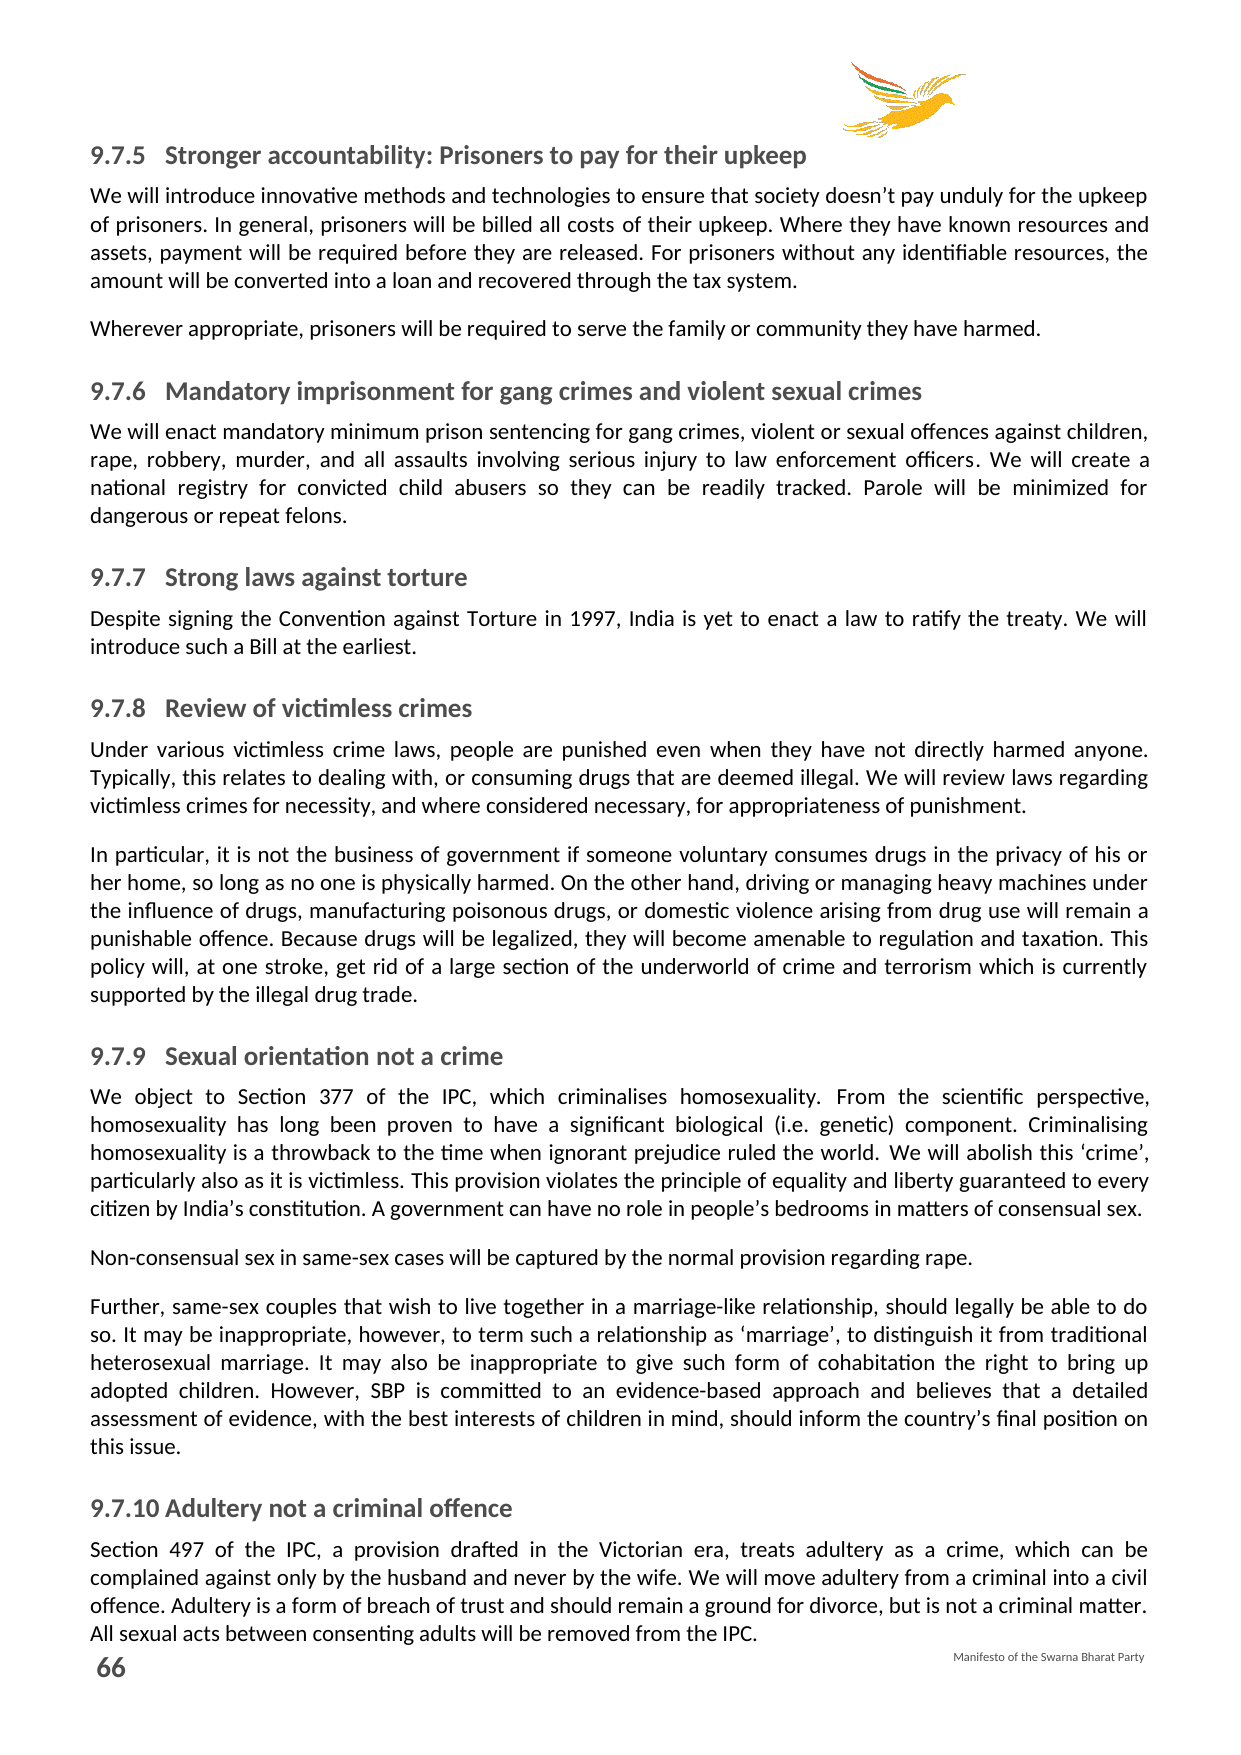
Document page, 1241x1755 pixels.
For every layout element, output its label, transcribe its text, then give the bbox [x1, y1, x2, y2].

text Non-consensual sex in same-sex cases will be captured by the normal provision regarding rape. [90, 1243, 1150, 1271]
subtitle Mandatory imprisonment for gang crimes and violent sexual crimes [90, 374, 1150, 407]
text Despite signing the Convention against Torture in 1997, India is yet to enact a law to ratify the treaty. We will introduce such a Bill at the earliest. [90, 604, 1150, 660]
text Further, same-sex couples that wish to live together in a marriage-like relationship, should legally be able to do so. It may be inappropriate, however, to term such a relationship as ‘marriage’, to distinguish it from traditional heterosexual marriage. It may also be inappropriate to give such form of cohabitation the right to bring up adopted children. However, SBP is committed to an evidence-based approach and believes that a detailed assessment of evidence, with the best interests of children in mind, should inform the country’s final position on this issue. [90, 1292, 1150, 1460]
text We will introduce innovative methods and technologies to ensure that society doesn’t pay unduly for the upkeep of prisoners. In general, prisoners will be billed all costs of their upkeep. Where they have known resources and assets, payment will be required before they are released. For prisoners without any identifiable resources, the amount will be converted into a loan and recovered through the tax system. [90, 182, 1150, 294]
subtitle Review of victimless crimes [90, 691, 1150, 724]
text We object to Section 377 of the IPC, which criminalises homosexuality. From the scientific perspective, homosexuality has long been proven to have a significant biological (i.e. genetic) component. Criminalising homosexuality is a throwback to the time when ignorant prejudice ruled the world. We will abolish this ‘crime’, particularly also as it is victimless. This provision violates the principle of equality and liberty guaranteed to every citizen by India’s constitution. A government can have no role in people’s bedrooms in matters of consensual sex. [90, 1082, 1150, 1223]
subtitle Adultery not a criminal offence [90, 1492, 1150, 1525]
subtitle Sexual orientation not a crime [90, 1039, 1150, 1072]
subtitle Strong laws against torture [90, 561, 1150, 594]
text We will enact mandatory minimum prison sentencing for gang crimes, violent or sexual offences against children, rape, robbery, murder, and all assaults involving serious injury to law enforcement officers. We will create a national registry for convicted child abusers so they can be readily tracked. Parole will be minimized for dangerous or repeat felons. [90, 417, 1150, 529]
text Wherever appropriate, prisoners will be required to serve the family or community they have harmed. [90, 314, 1150, 343]
subtitle Stronger accountability: Prisoners to pay for their upkeep [90, 138, 1150, 171]
text Section 497 of the IPC, a provision drafted in the Victorian era, treats adultery as a crime, which can be complained against only by the husband and never by the wife. We will move adultery from a criminal into a civil offence. Adultery is a form of breach of trust and should remain a ground for divorce, but is not a criminal matter. All sexual acts between consenting adults will be removed from the IPC. [90, 1535, 1150, 1647]
text Under various victimless crime laws, people are punished even when they have not directly harmed anyone. Typically, this relates to dealing with, or consuming drugs that are deemed illegal. We will review laws regarding victimless crimes for necessity, and where considered necessary, for appropriateness of punishment. [90, 735, 1150, 819]
text In particular, it is not the business of government if someone voluntary consumes drugs in the privacy of his or her home, so long as no one is physically harmed. On the other hand, driving or managing heavy machines under the influence of drugs, manufacturing poisonous drugs, or domestic violence arising from drug use will remain a punishable offence. Because drugs will be legalized, they will become amenable to regulation and taxation. This policy will, at one stroke, get rid of a large section of the underworld of crime and terrorism which is currently supported by the illegal drug trade. [90, 840, 1150, 1008]
